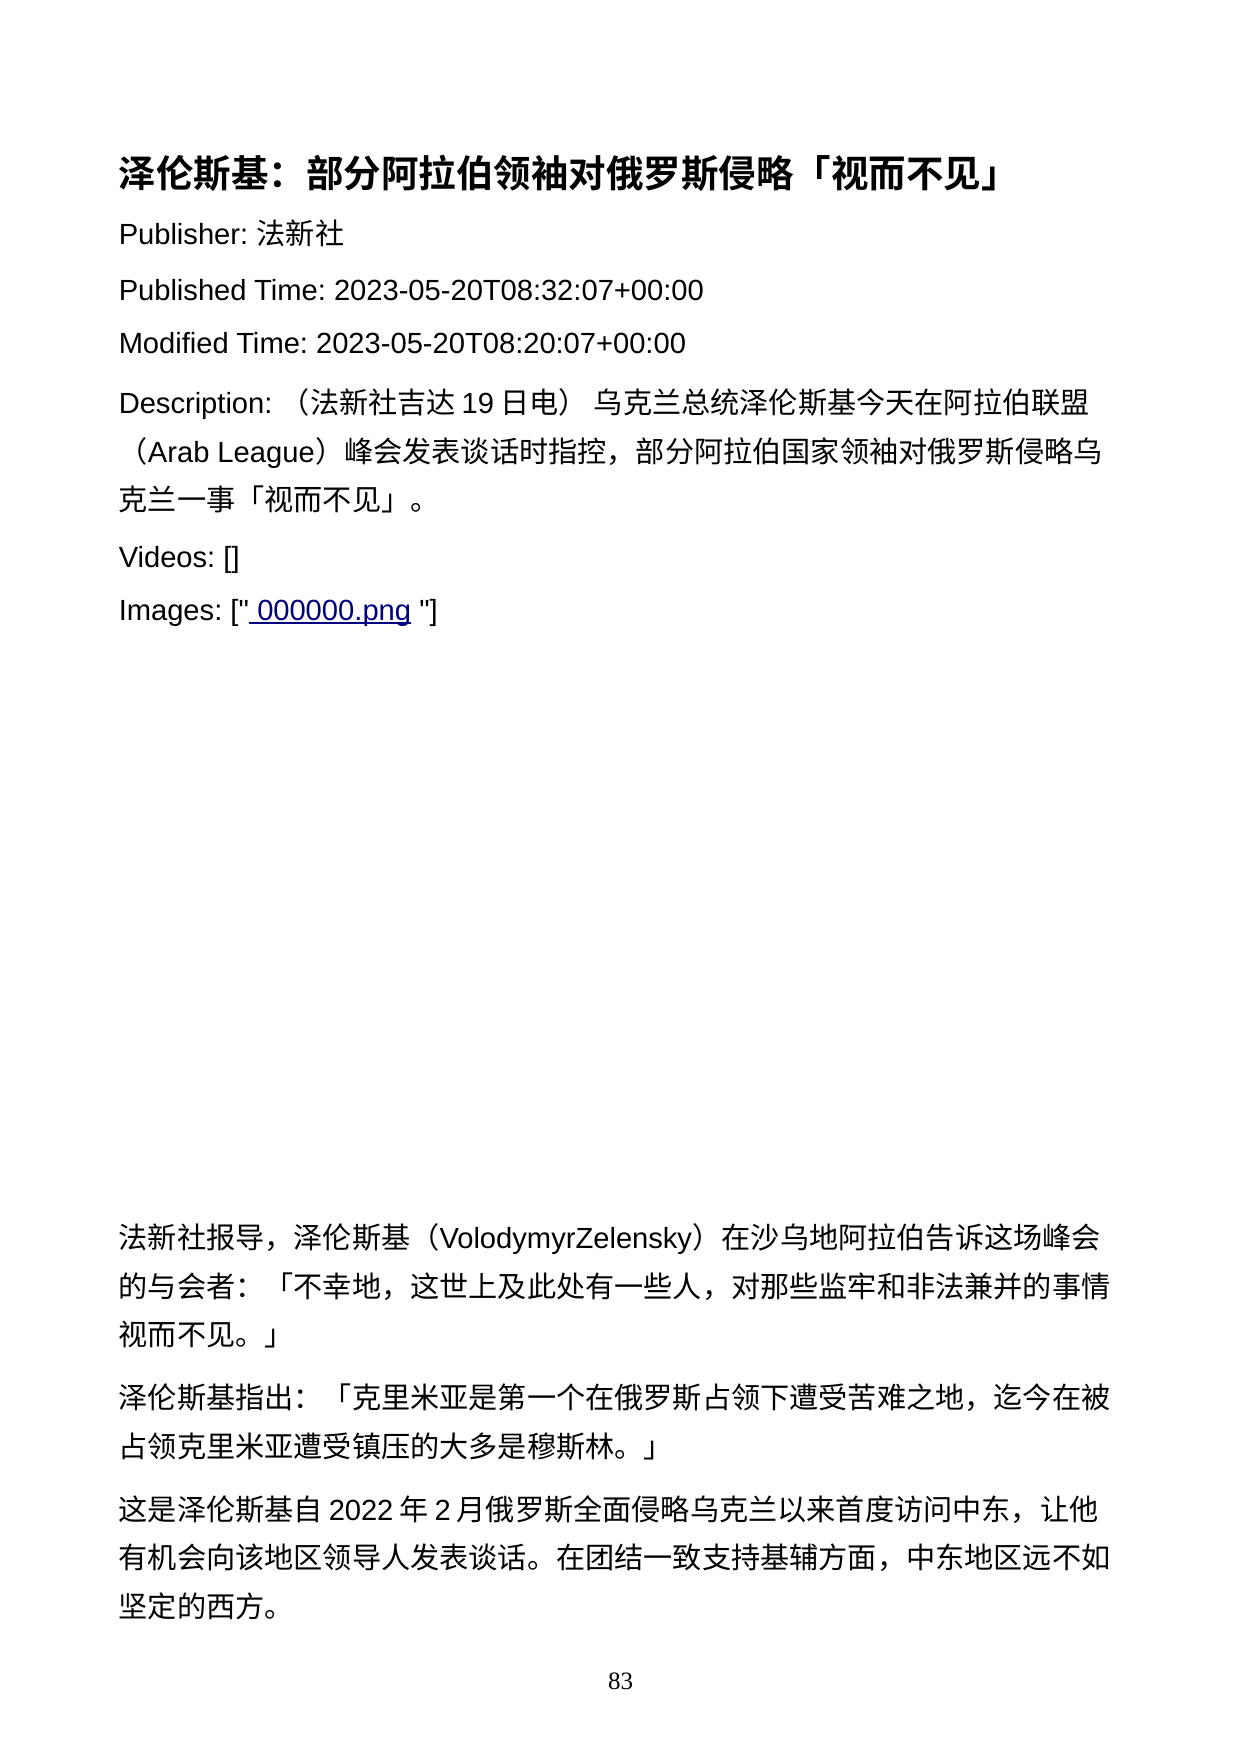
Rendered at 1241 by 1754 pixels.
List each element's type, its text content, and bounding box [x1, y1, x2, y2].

text 泽伦斯基指出：「克里米亚是第一个在俄罗斯占领下遭受苦难之地，迄今在被占领克里米亚遭受镇压的大多是穆斯林。」 [118, 1375, 1122, 1466]
text Publisher: 法新社 [118, 210, 1122, 253]
text Videos: [] [118, 540, 1122, 573]
text Modified Time: 2023-05-20T08:20:07+00:00 [118, 327, 1122, 360]
text 法新社报导，泽伦斯基（VolodymyrZelensky）在沙乌地阿拉伯告诉这场峰会的与会者：「不幸地，这世上及此处有一些人，对那些监牢和非法兼并的事情视而不见。」 [118, 1214, 1122, 1354]
text 这是泽伦斯基自2022年2月俄罗斯全面侵略乌克兰以来首度访问中东，让他有机会向该地区领导人发表谈话。在团结一致支持基辅方面，中东地区远不如坚定的西方。 [118, 1486, 1122, 1626]
subtitle 泽伦斯基：部分阿拉伯领袖对俄罗斯侵略「视而不见」 [118, 143, 1122, 198]
text Images: [" 000000.png "] [118, 593, 1122, 627]
text Published Time: 2023-05-20T08:32:07+00:00 [118, 273, 1122, 307]
text Description: （法新社吉达19日电） 乌克兰总统泽伦斯基今天在阿拉伯联盟（Arab League）峰会发表谈话时指控，部分阿拉伯国家领袖对俄罗斯侵略乌克兰一事「视而不见」。 [118, 380, 1122, 519]
